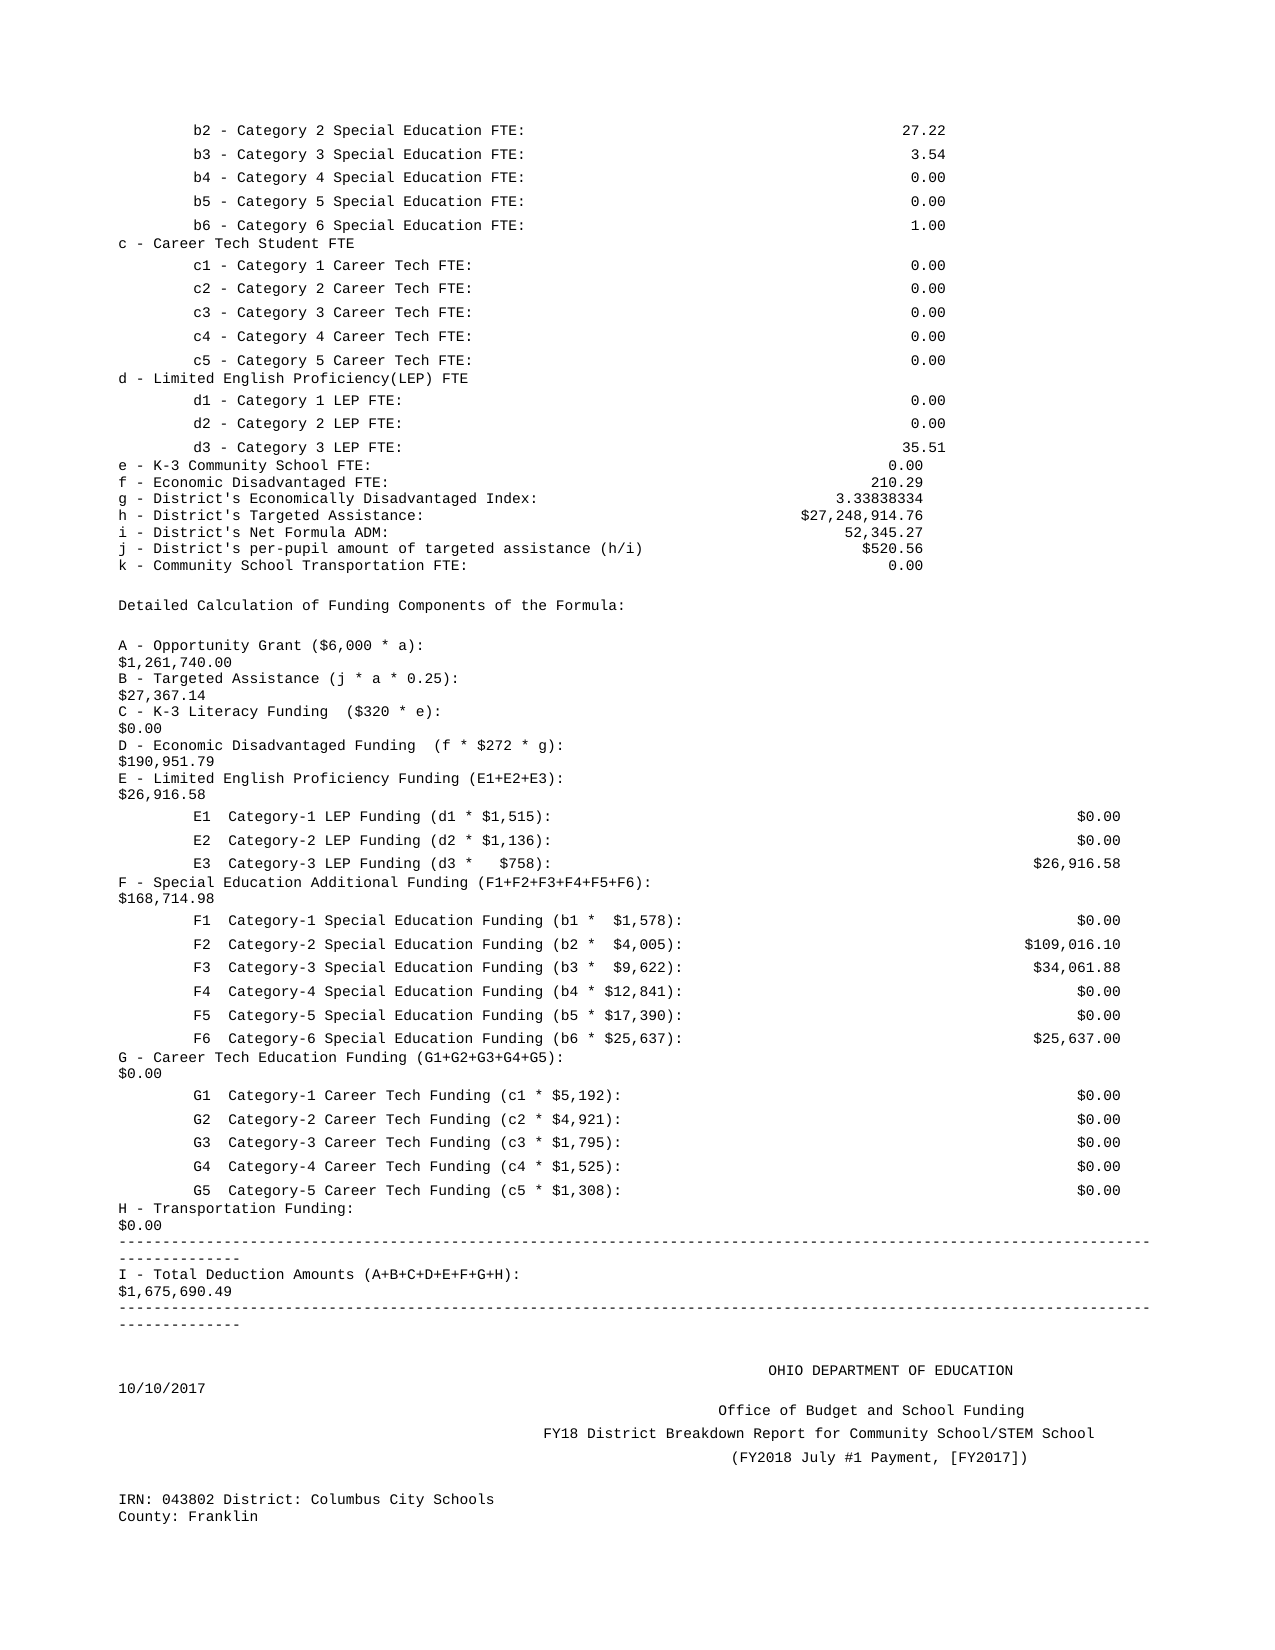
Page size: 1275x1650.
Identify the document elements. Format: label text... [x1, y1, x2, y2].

text G - Career Tech Education Funding (G1+G2+G3+G4+G5): $0.00 [118, 1050, 1157, 1083]
text B - Targeted Assistance (j * a * 0.25): $27,367.14 [118, 672, 1157, 705]
text A - Opportunity Grant ($6,000 * a): $1,261,740.00 [118, 638, 1157, 672]
text d2 - Category 2 LEP FTE: 0.00 [118, 411, 1157, 435]
text g - District's Economically Disadvantaged Index: 3.33838334 [118, 492, 1157, 508]
text k - Community School Transportation FTE: 0.00 [118, 558, 1157, 574]
text d3 - Category 3 LEP FTE: 35.51 [118, 435, 1157, 459]
text ------------------------------------------------------------------------------------------------------------------------------------ [118, 1301, 1157, 1334]
text E1 Category-1 LEP Funding (d1 * $1,515): $0.00 [118, 804, 1157, 828]
text Detailed Calculation of Funding Components of the Formula: [118, 598, 1157, 615]
text c4 - Category 4 Career Tech FTE: 0.00 [118, 324, 1157, 347]
text F4 Category-4 Special Education Funding (b4 * $12,841): $0.00 [118, 979, 1157, 1003]
text b5 - Category 5 Special Education FTE: 0.00 [118, 189, 1157, 213]
text I - Total Deduction Amounts (A+B+C+D+E+F+G+H): $1,675,690.49 [118, 1268, 1157, 1301]
text H - Transportation Funding: $0.00 [118, 1201, 1157, 1234]
text F3 Category-3 Special Education Funding (b3 * $9,622): $34,061.88 [118, 955, 1157, 979]
text OHIO DEPARTMENT OF EDUCATION 10/10/2017 [118, 1357, 1157, 1398]
text G3 Category-3 Career Tech Funding (c3 * $1,795): $0.00 [118, 1130, 1157, 1154]
text G4 Category-4 Career Tech Funding (c4 * $1,525): $0.00 [118, 1154, 1157, 1178]
text F2 Category-2 Special Education Funding (b2 * $4,005): $109,016.10 [118, 932, 1157, 955]
text c3 - Category 3 Career Tech FTE: 0.00 [118, 300, 1157, 324]
text (FY2018 July #1 Payment, [FY2017]) [118, 1445, 1157, 1469]
text G5 Category-5 Career Tech Funding (c5 * $1,308): $0.00 [118, 1178, 1157, 1201]
text Office of Budget and School Funding [118, 1398, 1157, 1421]
text D - Economic Disadvantaged Funding (f * $272 * g): $190,951.79 [118, 738, 1157, 771]
text c2 - Category 2 Career Tech FTE: 0.00 [118, 277, 1157, 300]
text F - Special Education Additional Funding (F1+F2+F3+F4+F5+F6): $168,714.98 [118, 875, 1157, 908]
text b6 - Category 6 Special Education FTE: 1.00 [118, 213, 1157, 236]
text E2 Category-2 LEP Funding (d2 * $1,136): $0.00 [118, 828, 1157, 851]
text j - District's per-pupil amount of targeted assistance (h/i) $520.56 [118, 541, 1157, 558]
text c - Career Tech Student FTE [118, 236, 1157, 253]
text F1 Category-1 Special Education Funding (b1 * $1,578): $0.00 [118, 908, 1157, 932]
text h - District's Targeted Assistance: $27,248,914.76 [118, 508, 1157, 525]
text d - Limited English Proficiency(LEP) FTE [118, 371, 1157, 388]
text E - Limited English Proficiency Funding (E1+E2+E3): $26,916.58 [118, 771, 1157, 804]
text b2 - Category 2 Special Education FTE: 27.22 [118, 118, 1157, 142]
text i - District's Net Formula ADM: 52,345.27 [118, 525, 1157, 541]
text E3 Category-3 LEP Funding (d3 * $758): $26,916.58 [118, 851, 1157, 875]
text f - Economic Disadvantaged FTE: 210.29 [118, 475, 1157, 492]
text b3 - Category 3 Special Education FTE: 3.54 [118, 142, 1157, 165]
text F5 Category-5 Special Education Funding (b5 * $17,390): $0.00 [118, 1003, 1157, 1026]
text b4 - Category 4 Special Education FTE: 0.00 [118, 165, 1157, 189]
text C - K-3 Literacy Funding ($320 * e): $0.00 [118, 705, 1157, 738]
text c5 - Category 5 Career Tech FTE: 0.00 [118, 347, 1157, 371]
text d1 - Category 1 LEP FTE: 0.00 [118, 388, 1157, 411]
text G1 Category-1 Career Tech Funding (c1 * $5,192): $0.00 [118, 1083, 1157, 1107]
text IRN: 043802 District: Columbus City Schools County: Franklin [118, 1492, 1157, 1525]
text G2 Category-2 Career Tech Funding (c2 * $4,921): $0.00 [118, 1107, 1157, 1130]
text e - K-3 Community School FTE: 0.00 [118, 459, 1157, 475]
text FY18 District Breakdown Report for Community School/STEM School [118, 1421, 1157, 1445]
text F6 Category-6 Special Education Funding (b6 * $25,637): $25,637.00 [118, 1026, 1157, 1050]
text ------------------------------------------------------------------------------------------------------------------------------------ [118, 1234, 1157, 1268]
text c1 - Category 1 Career Tech FTE: 0.00 [118, 253, 1157, 277]
